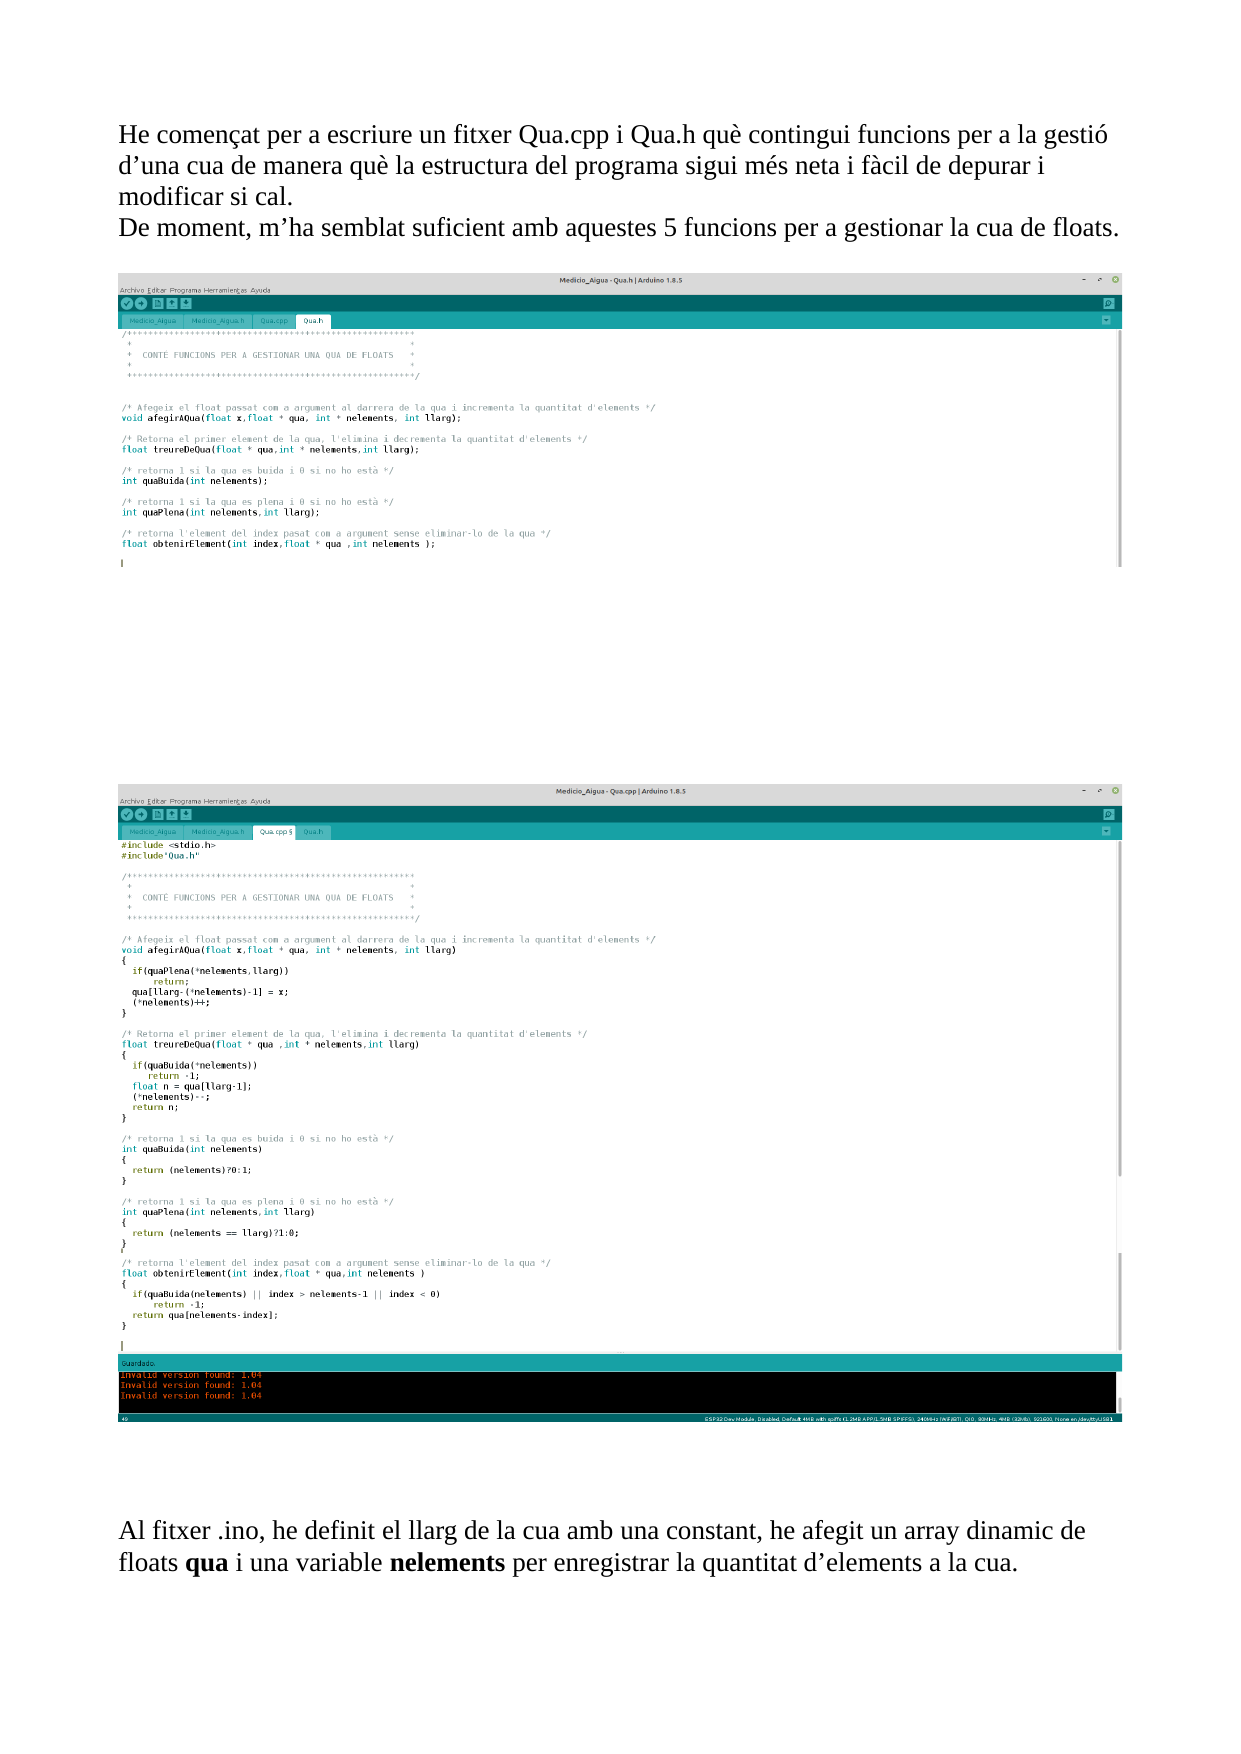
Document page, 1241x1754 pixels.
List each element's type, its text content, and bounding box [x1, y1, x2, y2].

picture [118, 784, 1123, 1254]
picture [118, 1390, 1123, 1422]
text Al fitxer .ino, he definit el llarg de la cua amb una constant, he afegit un array dinamic de floats qua i una variable nelements per enregistrar la quantitat d’elements a la cua. [118, 1514, 1122, 1577]
text De moment, m’ha semblat suficient amb aquestes 5 funcions per a gestionar la cua de floats. [118, 212, 1122, 243]
text He començat per a escriure un fitxer Qua.cpp i Qua.h què contingui funcions per a la gestió d’una cua de manera què la estructura del programa sigui més neta i fàcil de depurar i modificar si cal. [118, 118, 1122, 212]
